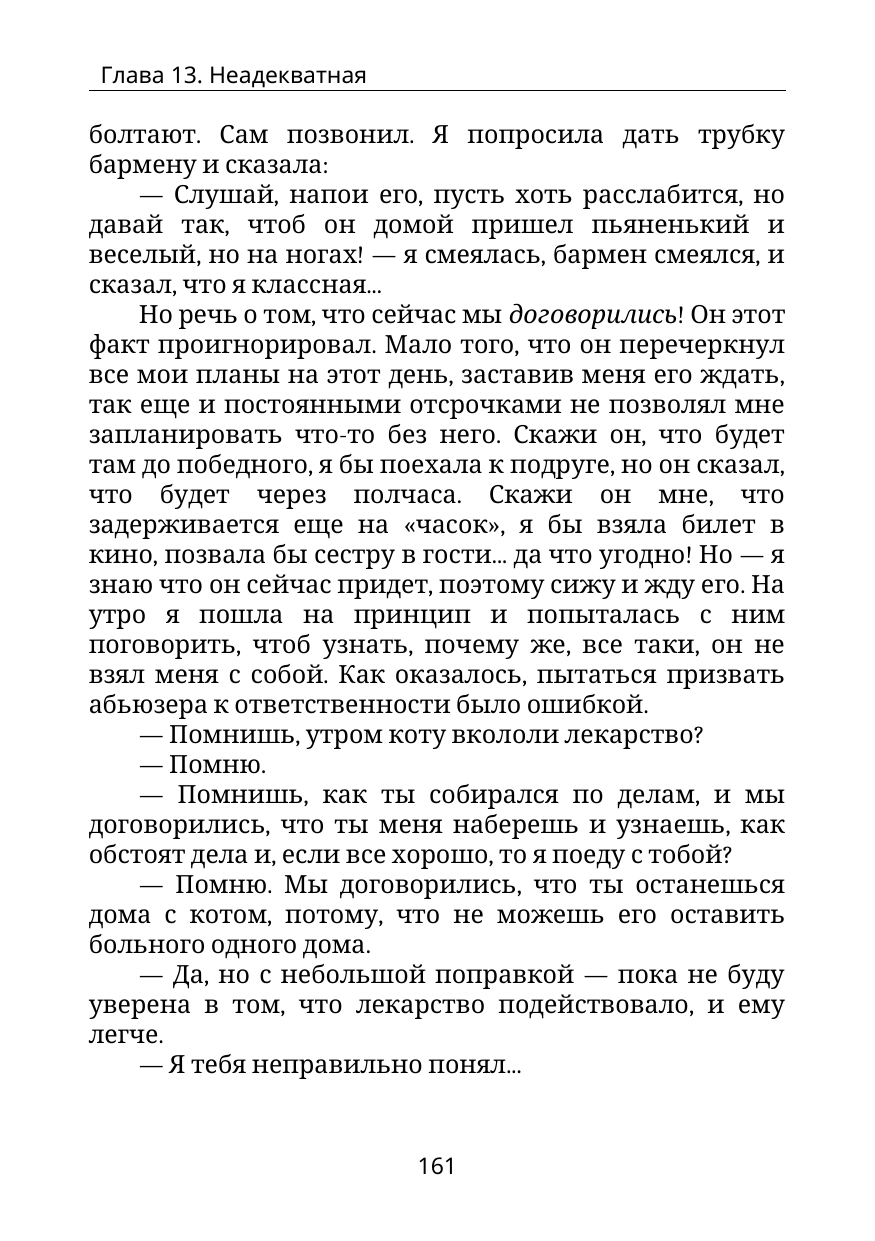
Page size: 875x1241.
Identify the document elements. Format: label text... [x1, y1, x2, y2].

text Но речь о том, что сейчас мы договорились! Он этот факт проигнорировал. Мало того, что он перечеркнул все мои планы на этот день, заставив меня его ждать, так еще и постоянными отсрочками не позволял мне запланировать что-то без него. Скажи он, что будет там до победного, я бы поехала к подруге, но он сказал, что будет через полчаса. Скажи он мне, что задерживается еще на «часок», я бы взяла билет в кино, позвала бы сестру в гости... да что угодно! Но — я знаю что он сейчас придет, поэтому сижу и жду его. На утро я пошла на принцип и попыталась с ним поговорить, чтоб узнать, почему же, все таки, он не взял меня с собой. Как оказалось, пытаться призвать абьюзера к ответственности было ошибкой. [88, 300, 786, 720]
text — Помнишь, как ты собирался по делам, и мы договорились, что ты меня наберешь и узнаешь, как обстоят дела и, если все хорошо, то я поеду с тобой? [88, 780, 786, 870]
text — Помню. Мы договорились, что ты останешься дома с котом, потому, что не можешь его оставить больного одного дома. [88, 870, 786, 960]
text — Да, но с небольшой поправкой — пока не буду уверена в том, что лекарство подействовало, и ему легче. [88, 960, 786, 1050]
text болтают. Сам позвонил. Я попросила дать трубку бармену и сказала: [88, 120, 786, 180]
text — Я тебя неправильно понял... [88, 1050, 786, 1080]
text — Слушай, напои его, пусть хоть расслабится, но давай так, чтоб он домой пришел пьяненький и веселый, но на ногах! — я смеялась, бармен смеялся, и сказал, что я классная... [88, 180, 786, 300]
text — Помню. [88, 750, 786, 780]
text — Помнишь, утром коту вкололи лекарство? [88, 720, 786, 750]
